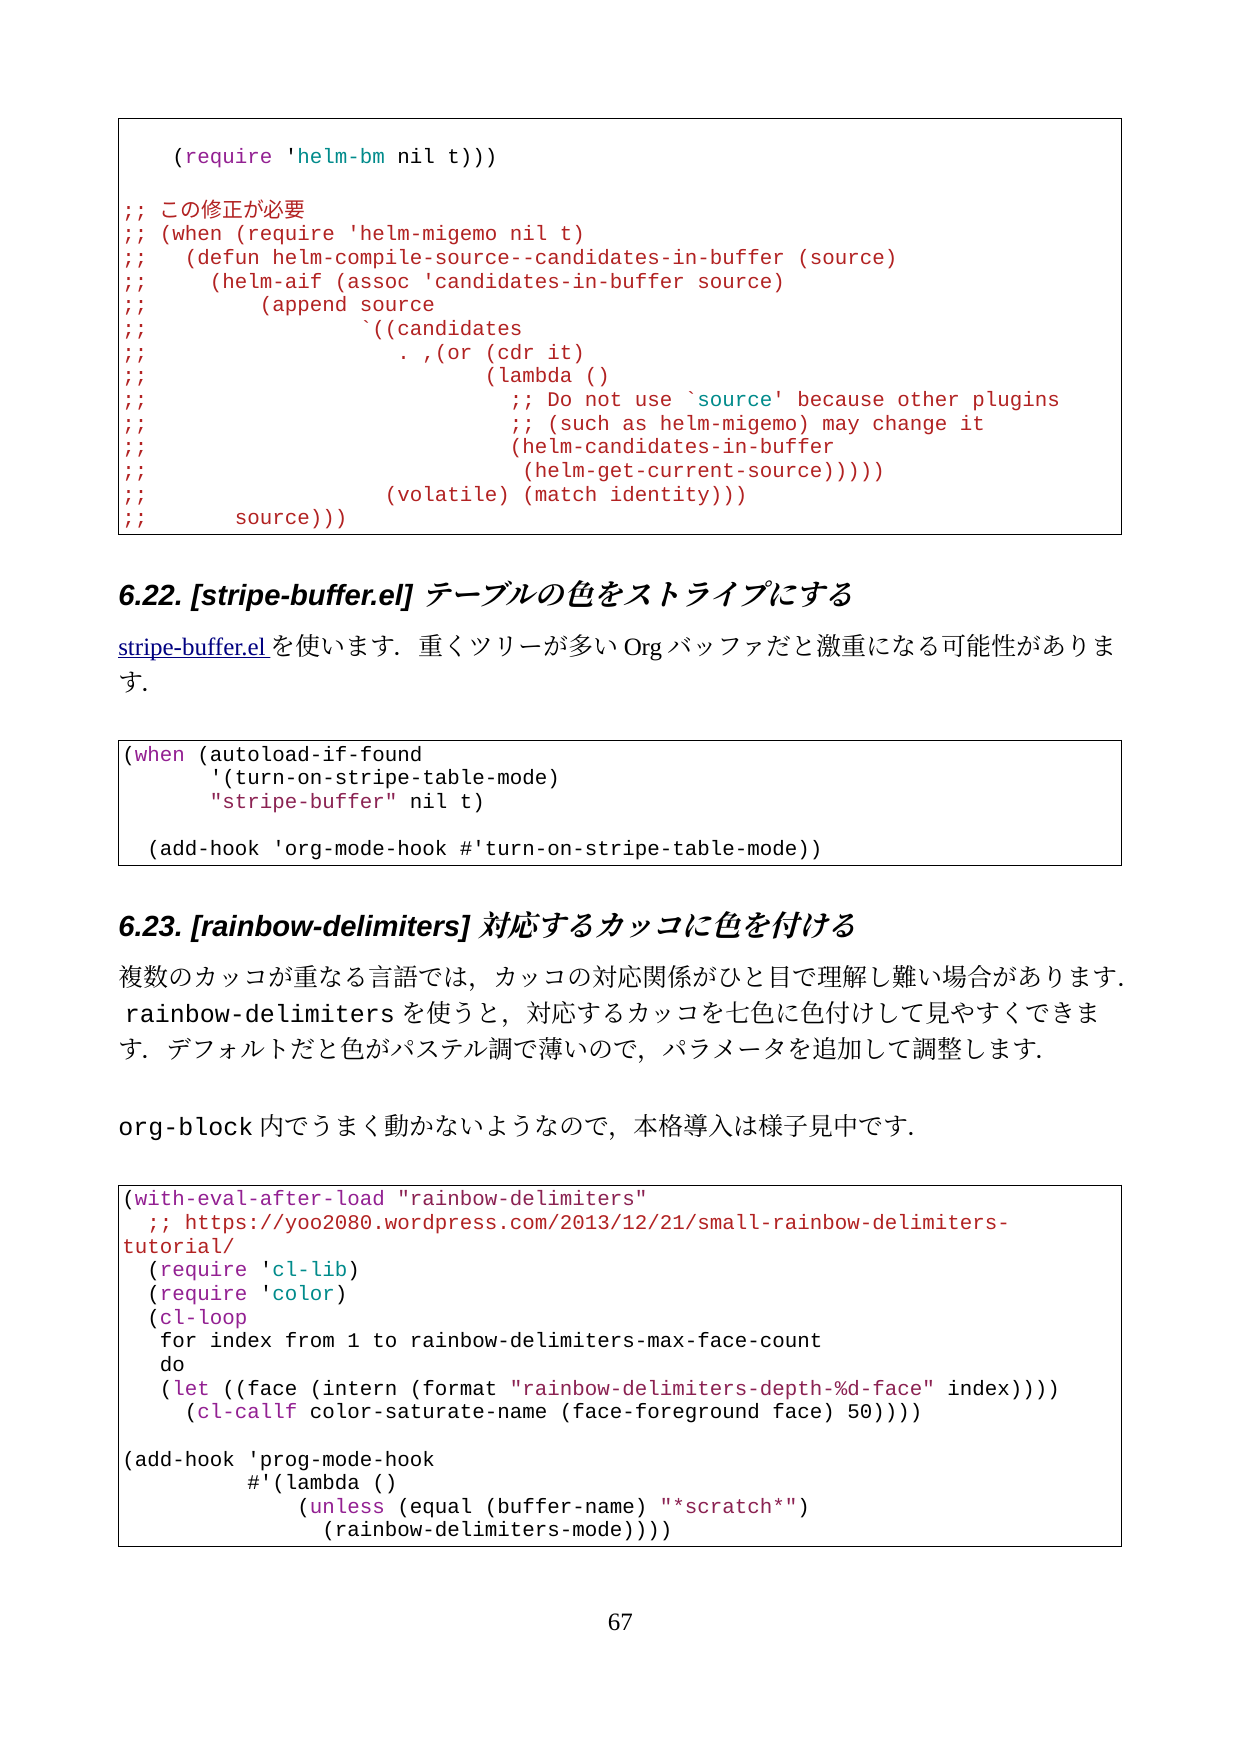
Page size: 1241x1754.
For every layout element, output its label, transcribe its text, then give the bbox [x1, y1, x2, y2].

text '(turn-on-stripe-table-mode) [119, 763, 1121, 787]
text ;; (helm-get-current-source))))) [119, 456, 1121, 479]
text (cl-callf color-saturate-name (face-foreground face) 50)))) [119, 1397, 1121, 1421]
text stripe-buffer.elを使います．重くツリーが多いOrgバッファだと激重になる可能性があります． [118, 627, 1122, 727]
text (require 'cl-lib) [119, 1255, 1121, 1279]
text (add-hook 'prog-mode-hook [119, 1444, 1121, 1468]
text (add-hook 'org-mode-hook #'turn-on-stripe-table-mode)) [119, 834, 1121, 865]
text 複数のカッコが重なる言語では，カッコの対応関係がひと目で理解し難い場合があります． rainbow-delimiters を使うと，対応するカッコを七色に色付けして見やすくできます．デフォルトだと色がパステル調で薄いので，パラメータを追加して調整します． [118, 958, 1122, 1094]
text do [119, 1350, 1121, 1374]
text ;; https://yoo2080.wordpress.com/2013/12/21/small-rainbow-delimiters-tutorial/ [119, 1208, 1121, 1255]
text ;; (defun helm-compile-source--candidates-in-buffer (source) [119, 243, 1121, 267]
text ;; (volatile) (match identity))) [119, 479, 1121, 503]
text "stripe-buffer" nil t) [119, 787, 1121, 811]
subtitle [rainbow-delimiters] 対応するカッコに色を付ける [118, 903, 1122, 945]
text ;; この修正が必要 [119, 189, 1121, 219]
text (when (autoload-if-found [119, 741, 1121, 763]
text ;; (when (require 'helm-migemo nil t) [119, 219, 1121, 243]
text (let ((face (intern (format "rainbow-delimiters-depth-%d-face" index)))) [119, 1374, 1121, 1397]
text ;; ;; Do not use `source' because other plugins [119, 385, 1121, 409]
text ;; . ,(or (cdr it) [119, 338, 1121, 361]
text ;; (helm-candidates-in-buffer [119, 432, 1121, 456]
text (require 'color) [119, 1279, 1121, 1303]
text (require 'helm-bm nil t))) [119, 142, 1121, 165]
text #'(lambda () [119, 1468, 1121, 1492]
text ;; `((candidates [119, 314, 1121, 338]
text org-block 内でうまく動かないようなので，本格導入は様子見中です． [118, 1107, 1122, 1172]
text ;; (append source [119, 290, 1121, 314]
text (rainbow-delimiters-mode)))) [119, 1516, 1121, 1546]
text for index from 1 to rainbow-delimiters-max-face-count [119, 1326, 1121, 1350]
subtitle [stripe-buffer.el] テーブルの色をストライプにする [118, 572, 1122, 614]
text ;; source))) [119, 503, 1121, 534]
text ;; ;; (such as helm-migemo) may change it [119, 409, 1121, 432]
text (unless (equal (buffer-name) "*scratch*") [119, 1492, 1121, 1516]
text ;; (lambda () [119, 361, 1121, 385]
text ;; (helm-aif (assoc 'candidates-in-buffer source) [119, 267, 1121, 290]
text (with-eval-after-load "rainbow-delimiters" [119, 1186, 1121, 1208]
text (cl-loop [119, 1303, 1121, 1326]
